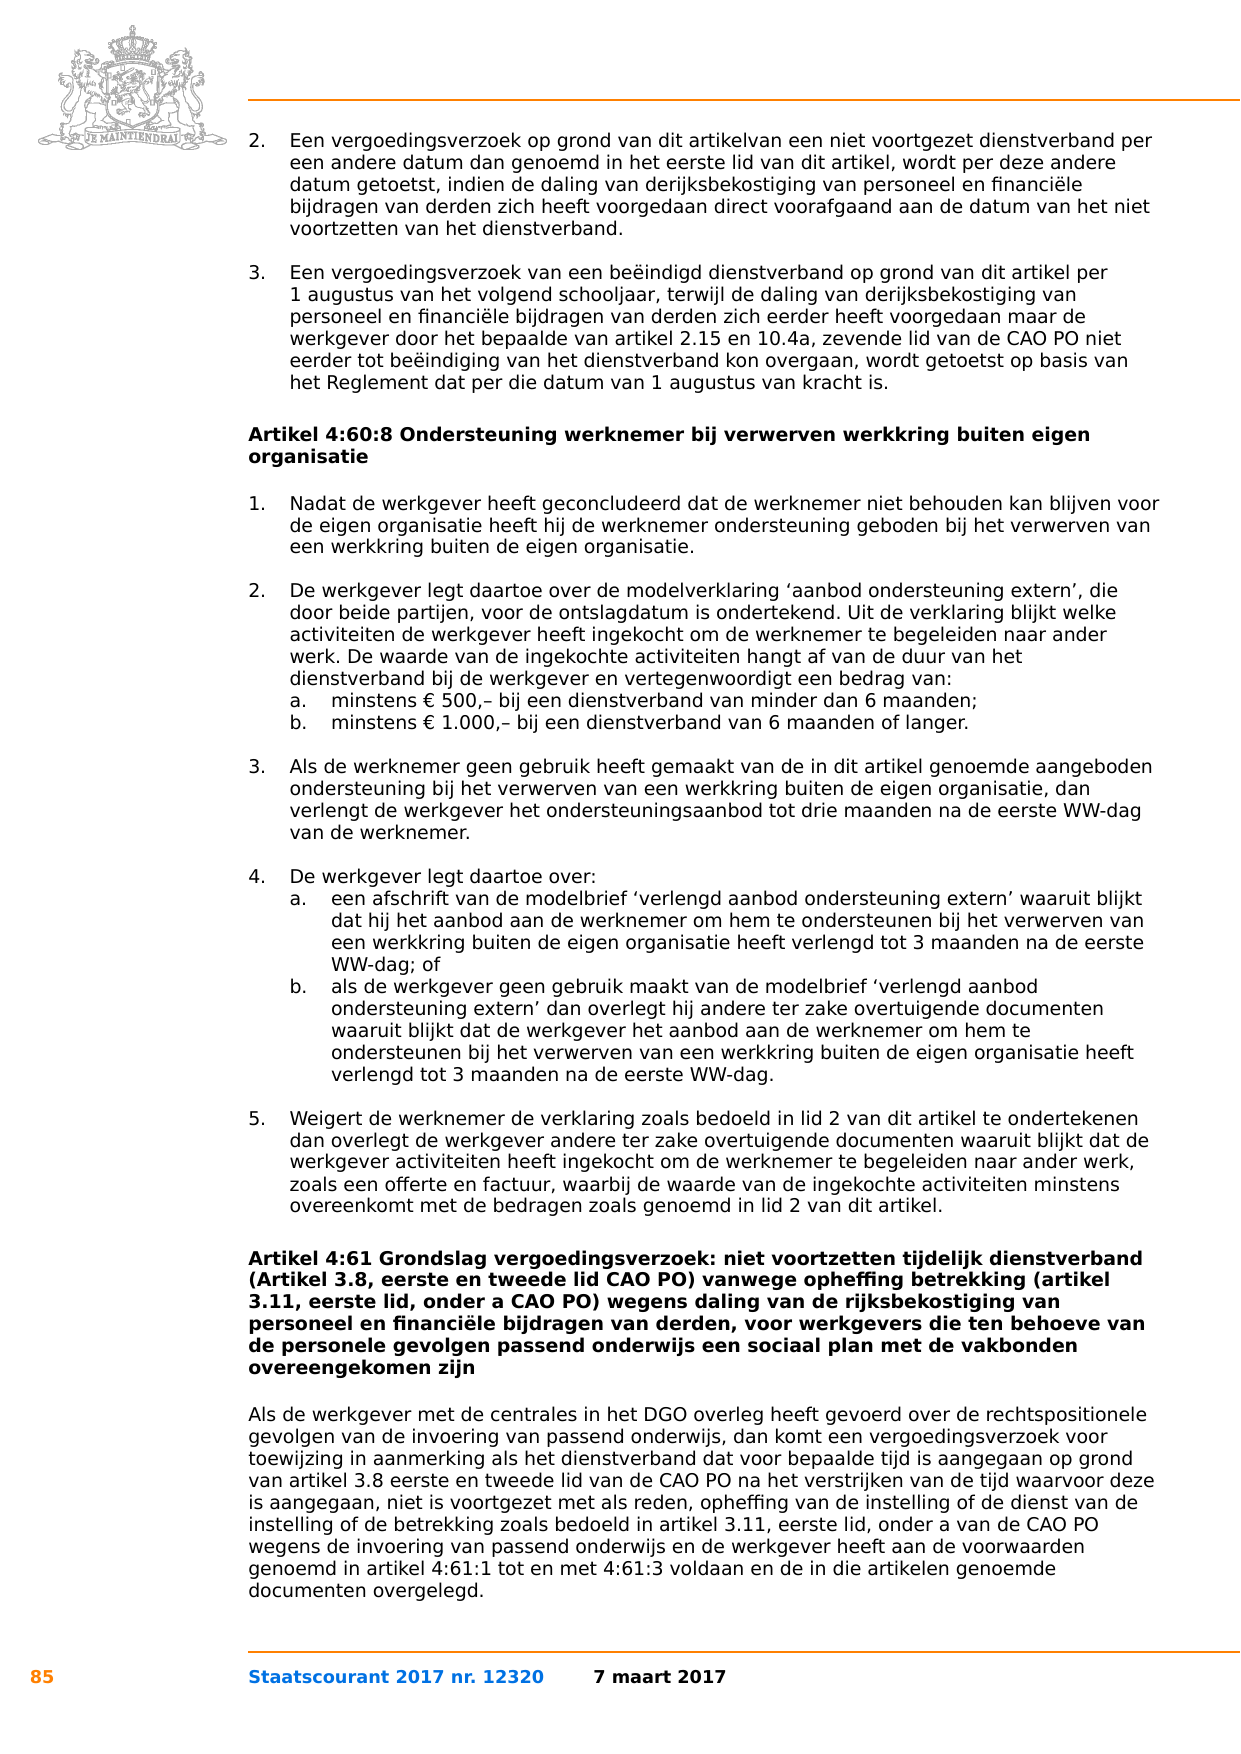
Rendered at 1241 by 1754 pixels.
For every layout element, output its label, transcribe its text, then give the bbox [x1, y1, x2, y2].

text 3. Als de werknemer geen gebruik heeft gemaakt van de in dit artikel genoemde aangeboden ondersteuning bij het verwerven van een werkkring buiten de eigen organisatie, dan verlengt de werkgever het ondersteuningsaanbod tot drie maanden na de eerste WW-dag van de werknemer. [248, 756, 1163, 844]
text 2. Een vergoedingsverzoek op grond van dit artikelvan een niet voortgezet dienstverband per een andere datum dan genoemd in het eerste lid van dit artikel, wordt per deze andere datum getoetst, indien de daling van derijksbekostiging van personeel en financiële bijdragen van derden zich heeft voorgedaan direct voorafgaand aan de datum van het niet voortzetten van het dienstverband. [248, 130, 1163, 240]
text 2. De werkgever legt daartoe over de modelverklaring ‘aanbod ondersteuning extern’, die door beide partijen, voor de ontslagdatum is ondertekend. Uit de verklaring blijkt welke activiteiten de werkgever heeft ingekocht om de werknemer te begeleiden naar ander werk. De waarde van de ingekochte activiteiten hangt af van de duur van het dienstverband bij de werkgever en vertegenwoordigt een bedrag van: [248, 580, 1163, 690]
subtitle Artikel 4:61 Grondslag vergoedingsverzoek: niet voortzetten tijdelijk dienstverband (Artikel 3.8, eerste en tweede lid CAO PO) vanwege opheffing betrekking (artikel 3.11, eerste lid, onder a CAO PO) wegens daling van de rijksbekostiging van personeel en financiële bijdragen van derden, voor werkgevers die ten behoeve van de personele gevolgen passend onderwijs een sociaal plan met de vakbonden overeengekomen zijn [248, 1247, 1163, 1379]
text Als de werkgever met de centrales in het DGO overleg heeft gevoerd over de rechtspositionele gevolgen van de invoering van passend onderwijs, dan komt een vergoedingsverzoek voor toewijzing in aanmerking als het dienstverband dat voor bepaalde tijd is aangegaan op grond van artikel 3.8 eerste en tweede lid van de CAO PO na het verstrijken van de tijd waarvoor deze is aangegaan, niet is voortgezet met als reden, opheffing van de instelling of de dienst van de instelling of de betrekking zoals bedoeld in artikel 3.11, eerste lid, onder a van de CAO PO wegens de invoering van passend onderwijs en de werkgever heeft aan de voorwaarden genoemd in artikel 4:61:1 tot en met 4:61:3 voldaan en de in die artikelen genoemde documenten overgelegd. [248, 1404, 1163, 1602]
text b. als de werkgever geen gebruik maakt van de modelbrief ‘verlengd aanbod ondersteuning extern’ dan overlegt hij andere ter zake overtuigende documenten waaruit blijkt dat de werkgever het aanbod aan de werknemer om hem te ondersteunen bij het verwerven van een werkkring buiten de eigen organisatie heeft verlengd tot 3 maanden na de eerste WW-dag. [289, 976, 1163, 1086]
text 3. Een vergoedingsverzoek van een beëindigd dienstverband op grond van dit artikel per 1 augustus van het volgend schooljaar, terwijl de daling van derijksbekostiging van personeel en financiële bijdragen van derden zich eerder heeft voorgedaan maar de werkgever door het bepaalde van artikel 2.15 en 10.4a, zevende lid van de CAO PO niet eerder tot beëindiging van het dienstverband kon overgaan, wordt getoetst op basis van het Reglement dat per die datum van 1 augustus van kracht is. [248, 262, 1163, 393]
text 5. Weigert de werknemer de verklaring zoals bedoeld in lid 2 van dit artikel te ondertekenen dan overlegt de werkgever andere ter zake overtuigende documenten waaruit blijkt dat de werkgever activiteiten heeft ingekocht om de werknemer te begeleiden naar ander werk, zoals een offerte en factuur, waarbij de waarde van de ingekochte activiteiten minstens overeenkomt met de bedragen zoals genoemd in lid 2 van dit artikel. [248, 1107, 1163, 1217]
subtitle Artikel 4:60:8 Ondersteuning werknemer bij verwerven werkkring buiten eigen organisatie [248, 423, 1163, 467]
text 4. De werkgever legt daartoe over: [248, 866, 1163, 888]
text a. een afschrift van de modelbrief ‘verlengd aanbod ondersteuning extern’ waaruit blijkt dat hij het aanbod aan de werknemer om hem te ondersteunen bij het verwerven van een werkkring buiten de eigen organisatie heeft verlengd tot 3 maanden na de eerste WW-dag; of [289, 888, 1163, 976]
text 1. Nadat de werkgever heeft geconcludeerd dat de werknemer niet behouden kan blijven voor de eigen organisatie heeft hij de werknemer ondersteuning geboden bij het verwerven van een werkkring buiten de eigen organisatie. [248, 492, 1163, 558]
text b. minstens € 1.000,– bij een dienstverband van 6 maanden of langer. [289, 712, 1163, 734]
text a. minstens € 500,– bij een dienstverband van minder dan 6 maanden; [289, 690, 1163, 712]
picture [38, 25, 227, 150]
